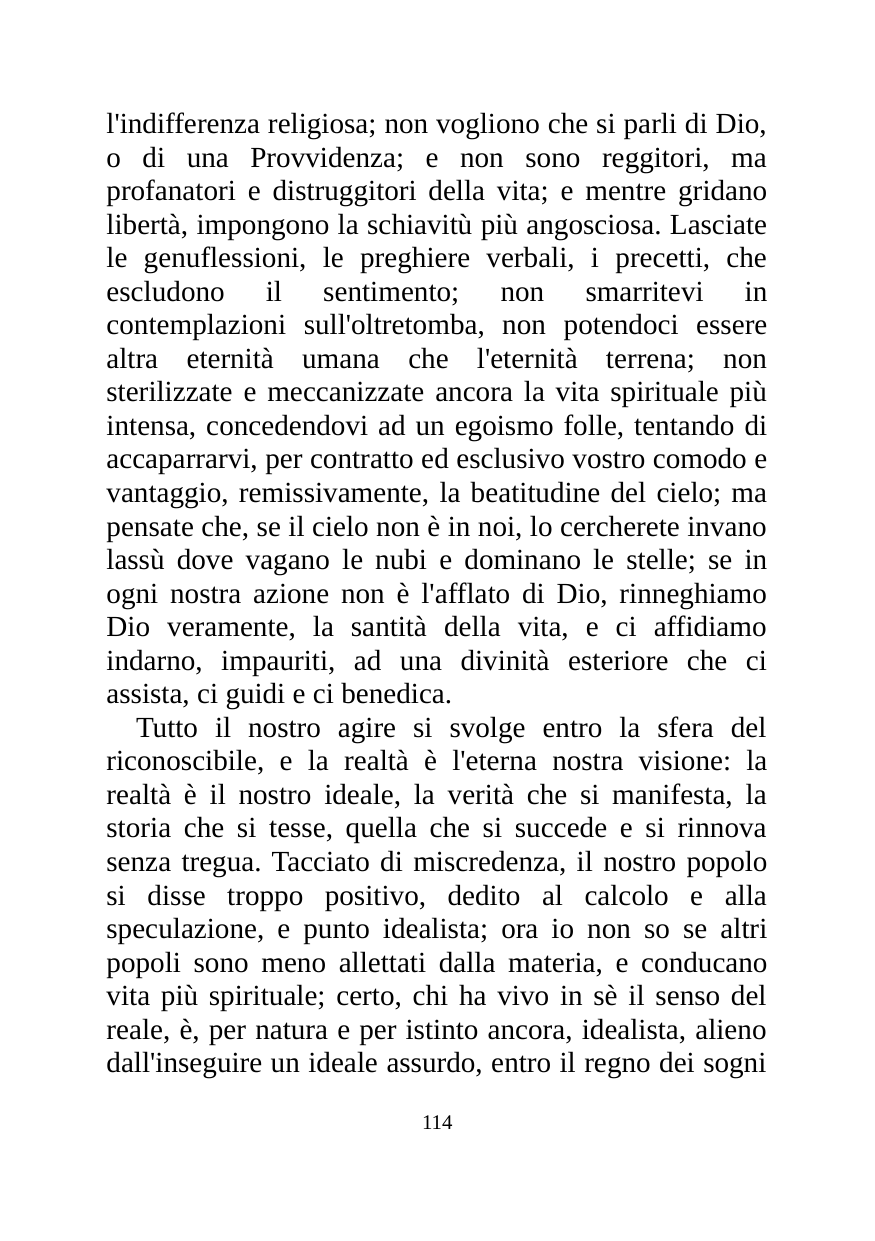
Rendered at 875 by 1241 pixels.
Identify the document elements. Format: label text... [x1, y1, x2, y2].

text Tutto il nostro agire si svolge entro la sfera del riconoscibile, e la realtà è l'eterna nostra visione: la realtà è il nostro ideale, la verità che si manifesta, la storia che si tesse, quella che si succede e si rinnova senza tregua. Tacciato di miscredenza, il nostro popolo si disse troppo positivo, dedito al calcolo e alla speculazione, e punto idealista; ora io non so se altri popoli sono meno allettati dalla materia, e conducano vita più spirituale; certo, chi ha vivo in sè il senso del reale, è, per natura e per istinto ancora, idealista, alieno dall'inseguire un ideale assurdo, entro il regno dei sogni [106, 710, 768, 1079]
text l'indifferenza religiosa; non vogliono che si parli di Dio, o di una Provvidenza; e non sono reggitori, ma profanatori e distruggitori della vita; e mentre gridano libertà, impongono la schiavitù più angosciosa. Lasciate le genuflessioni, le preghiere verbali, i precetti, che escludono il sentimento; non smarritevi in contemplazioni sull'oltretomba, non potendoci essere altra eternità umana che l'eternità terrena; non sterilizzate e meccanizzate ancora la vita spirituale più intensa, concedendovi ad un egoismo folle, tentando di accaparrarvi, per contratto ed esclusivo vostro comodo e vantaggio, remissivamente, la beatitudine del cielo; ma pensate che, se il cielo non è in noi, lo cercherete invano lassù dove vagano le nubi e dominano le stelle; se in ogni nostra azione non è l'afflato di Dio, rinneghiamo Dio veramente, la santità della vita, e ci affidiamo indarno, impauriti, ad una divinità esteriore che ci assista, ci guidi e ci benedica. [106, 106, 768, 710]
